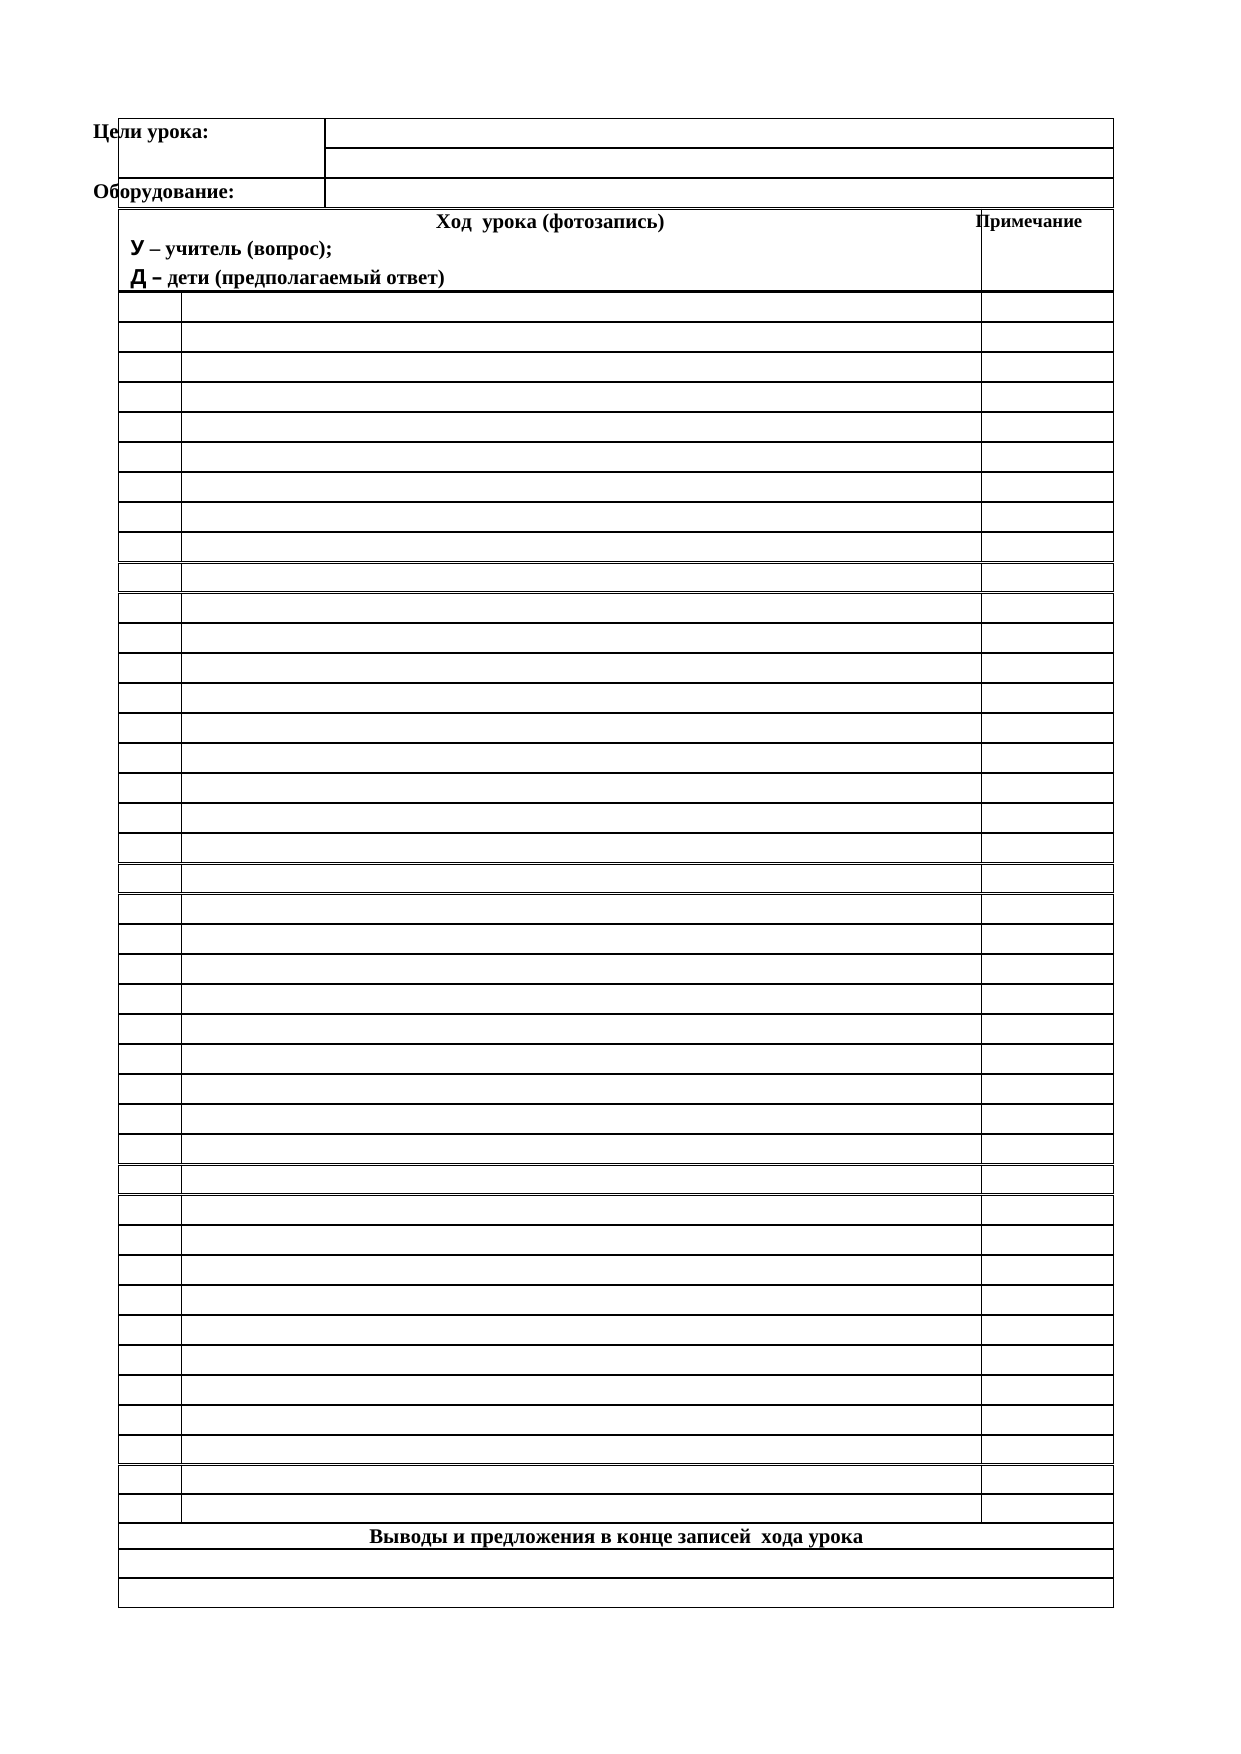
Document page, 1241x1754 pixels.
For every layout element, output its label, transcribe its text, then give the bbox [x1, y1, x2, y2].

table_cell [119, 1105, 181, 1133]
table_cell [119, 1196, 181, 1224]
table_cell [119, 1166, 181, 1193]
table_cell [182, 1406, 981, 1434]
table_cell [119, 443, 181, 471]
table_cell [982, 804, 1113, 832]
table_cell Цели урока: [119, 119, 324, 177]
table_cell [182, 1075, 981, 1103]
table_cell [182, 353, 981, 381]
table_cell [982, 1346, 1113, 1374]
table_cell Выводы и предложения в конце записей хода урока [119, 1524, 1113, 1548]
table_cell [182, 1466, 981, 1493]
table_cell [982, 533, 1113, 561]
table_cell [182, 413, 981, 441]
table_cell [982, 1045, 1113, 1073]
table_cell [119, 1579, 1113, 1607]
table_cell [119, 323, 181, 351]
table_cell [119, 353, 181, 381]
table_cell [182, 1045, 981, 1073]
table_cell [119, 624, 181, 652]
table_cell [119, 1135, 181, 1163]
table_cell [182, 383, 981, 411]
table_cell [182, 774, 981, 802]
table_cell [982, 1075, 1113, 1103]
table_cell [119, 1316, 181, 1344]
table_cell [119, 1466, 181, 1493]
table_cell [182, 895, 981, 923]
table_cell [982, 925, 1113, 953]
table_cell [182, 1286, 981, 1314]
table_cell [182, 865, 981, 892]
table_cell [182, 1316, 981, 1344]
table_cell [119, 413, 181, 441]
table_cell [982, 383, 1113, 411]
table_cell [982, 353, 1113, 381]
table_cell [119, 1436, 181, 1463]
table_cell [982, 1406, 1113, 1434]
table_cell [182, 293, 981, 321]
table_cell [982, 1015, 1113, 1043]
table_cell [982, 865, 1113, 892]
table_cell [982, 955, 1113, 983]
table_cell [982, 744, 1113, 772]
table_cell [982, 1436, 1113, 1463]
table_cell [982, 473, 1113, 501]
table_cell [119, 594, 181, 622]
table_cell [119, 804, 181, 832]
table_cell [119, 684, 181, 712]
table_cell [326, 149, 1113, 177]
table_cell [119, 1550, 1113, 1577]
table_cell [119, 1256, 181, 1284]
table_cell [982, 895, 1113, 923]
table_cell [982, 1135, 1113, 1163]
table_cell [119, 564, 181, 591]
table_cell [182, 1436, 981, 1463]
table_cell [119, 1346, 181, 1374]
table_cell [119, 1495, 181, 1522]
table_cell [982, 985, 1113, 1013]
table_cell [119, 293, 181, 321]
table_cell [182, 1376, 981, 1404]
table_cell [182, 1256, 981, 1284]
table_cell [119, 744, 181, 772]
table_cell [119, 1376, 181, 1404]
table_cell [182, 804, 981, 832]
table_cell [182, 925, 981, 953]
table_cell [119, 1286, 181, 1314]
table_cell [119, 865, 181, 892]
table_cell [119, 1075, 181, 1103]
table_cell [982, 1376, 1113, 1404]
table_cell [982, 564, 1113, 591]
table_cell [182, 1346, 981, 1374]
table_cell [982, 594, 1113, 622]
table_cell [982, 1466, 1113, 1493]
table_cell [982, 624, 1113, 652]
table_cell Оборудование: [119, 179, 324, 207]
table_cell [182, 533, 981, 561]
table_cell [119, 654, 181, 682]
table_cell [182, 564, 981, 591]
table_cell [119, 1045, 181, 1073]
table_cell [982, 1495, 1113, 1522]
table_cell [982, 714, 1113, 742]
table_cell [982, 413, 1113, 441]
table_cell [982, 1256, 1113, 1284]
table_cell [119, 925, 181, 953]
table_cell [119, 473, 181, 501]
table_cell [182, 1166, 981, 1193]
table_cell [182, 714, 981, 742]
table_cell [182, 654, 981, 682]
table_cell [182, 594, 981, 622]
table_cell [982, 1226, 1113, 1254]
table_cell [119, 714, 181, 742]
table_cell [182, 1226, 981, 1254]
table_cell [119, 1406, 181, 1434]
table_cell [119, 955, 181, 983]
table_cell [119, 834, 181, 862]
table_cell [119, 383, 181, 411]
table_cell [182, 473, 981, 501]
table_cell [119, 1226, 181, 1254]
table_cell [182, 503, 981, 531]
table_cell [119, 774, 181, 802]
table_cell [182, 323, 981, 351]
table_cell [119, 533, 181, 561]
table_cell [982, 443, 1113, 471]
table_cell [982, 1316, 1113, 1344]
table_cell [982, 293, 1113, 321]
table_cell [982, 834, 1113, 862]
table_cell [326, 119, 1113, 147]
table_cell [182, 443, 981, 471]
table_cell [982, 323, 1113, 351]
table_cell [182, 955, 981, 983]
table_cell [182, 834, 981, 862]
table_cell [982, 654, 1113, 682]
table_cell [182, 684, 981, 712]
table_cell [982, 774, 1113, 802]
table_cell [119, 895, 181, 923]
table_cell [982, 1105, 1113, 1133]
table_cell [119, 1015, 181, 1043]
table_cell Ход урока (фотозапись) У – учитель (вопрос); Д – дети (предполагаемый ответ) [119, 210, 981, 290]
table_cell [182, 1105, 981, 1133]
table_cell [182, 624, 981, 652]
table_cell [119, 985, 181, 1013]
table_cell [982, 1286, 1113, 1314]
table_cell [182, 985, 981, 1013]
table_cell [182, 1196, 981, 1224]
table_cell [182, 1495, 981, 1522]
table_cell [119, 503, 181, 531]
table_cell [182, 1135, 981, 1163]
table_cell [982, 503, 1113, 531]
table_cell [182, 744, 981, 772]
table_cell [982, 1166, 1113, 1193]
table_cell [982, 1196, 1113, 1224]
table_cell [182, 1015, 981, 1043]
table_cell [326, 179, 1113, 207]
table_cell [982, 684, 1113, 712]
table_cell Примечание [982, 210, 1113, 290]
